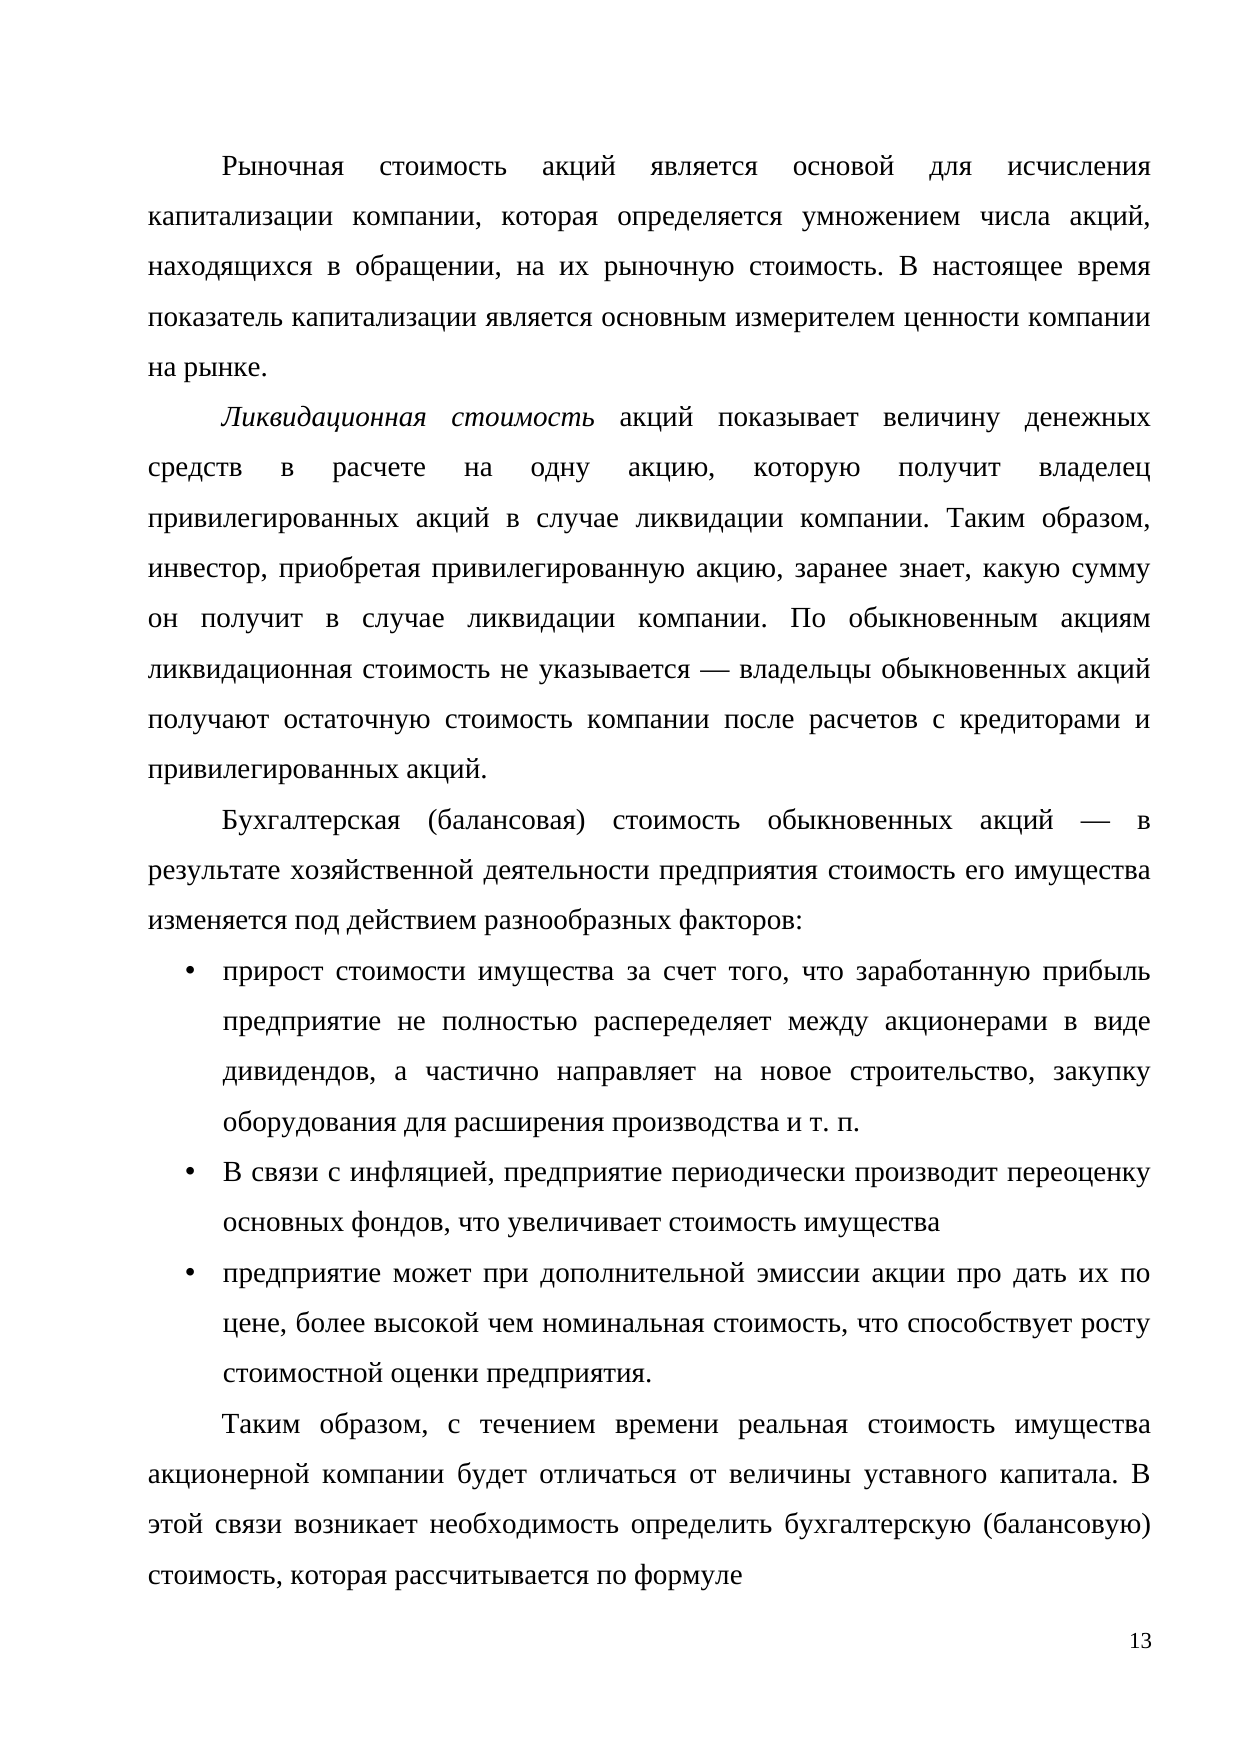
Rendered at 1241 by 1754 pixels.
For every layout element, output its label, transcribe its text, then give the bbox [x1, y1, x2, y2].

list прирост стоимости имущества за счет того, что заработанную прибыль предприятие не полностью распеределяет между акционерами в виде дивидендов, а частично направляет на новое строительство, закупку оборудования для расширения производства и т. п. [185, 953, 1152, 1137]
list В связи с инфляцией, предприятие периодически производит переоценку основных фондов, что увеличивает стоимость имущества [185, 1154, 1152, 1238]
text Ликвидационная стоимость акций показывает величину денежных средств в расчете на одну акцию, которую получит владелец привилегированных акций в случае ликвидации компании. Таким образом, инвестор, приобретая привилегированную акцию, заранее знает, какую сумму он получит в случае ликвидации компании. По обыкновенным акциям ликвидационная стоимость не указывается — владельцы обыкновенных акций получают остаточную стоимость компании после расчетов с кредиторами и привилегированных акций. [148, 399, 1152, 785]
text Бухгалтерская (балансовая) стоимость обыкновенных акций — в результате хозяйственной деятельности предприятия стоимость его имущества изменяется под действием разнообразных факторов: [148, 802, 1152, 936]
text Рыночная стоимость акций является основой для исчисления капитализации компании, которая определяется умножением числа акций, находящихся в обращении, на их рыночную стоимость. В настоящее время показатель капитализации является основным измерителем ценности компании на рынке. [148, 148, 1152, 382]
text Таким образом, с течением времени реальная стоимость имущества акционерной компании будет отличаться от величины уставного капитала. В этой связи возникает необходимость определить бухгалтерскую (балансовую) стоимость, которая рассчитывается по формуле [148, 1406, 1152, 1590]
list предприятие может при дополнительной эмиссии акции про дать их по цене, более высокой чем номинальная стоимость, что способствует росту стоимостной оценки предприятия. [185, 1255, 1152, 1389]
